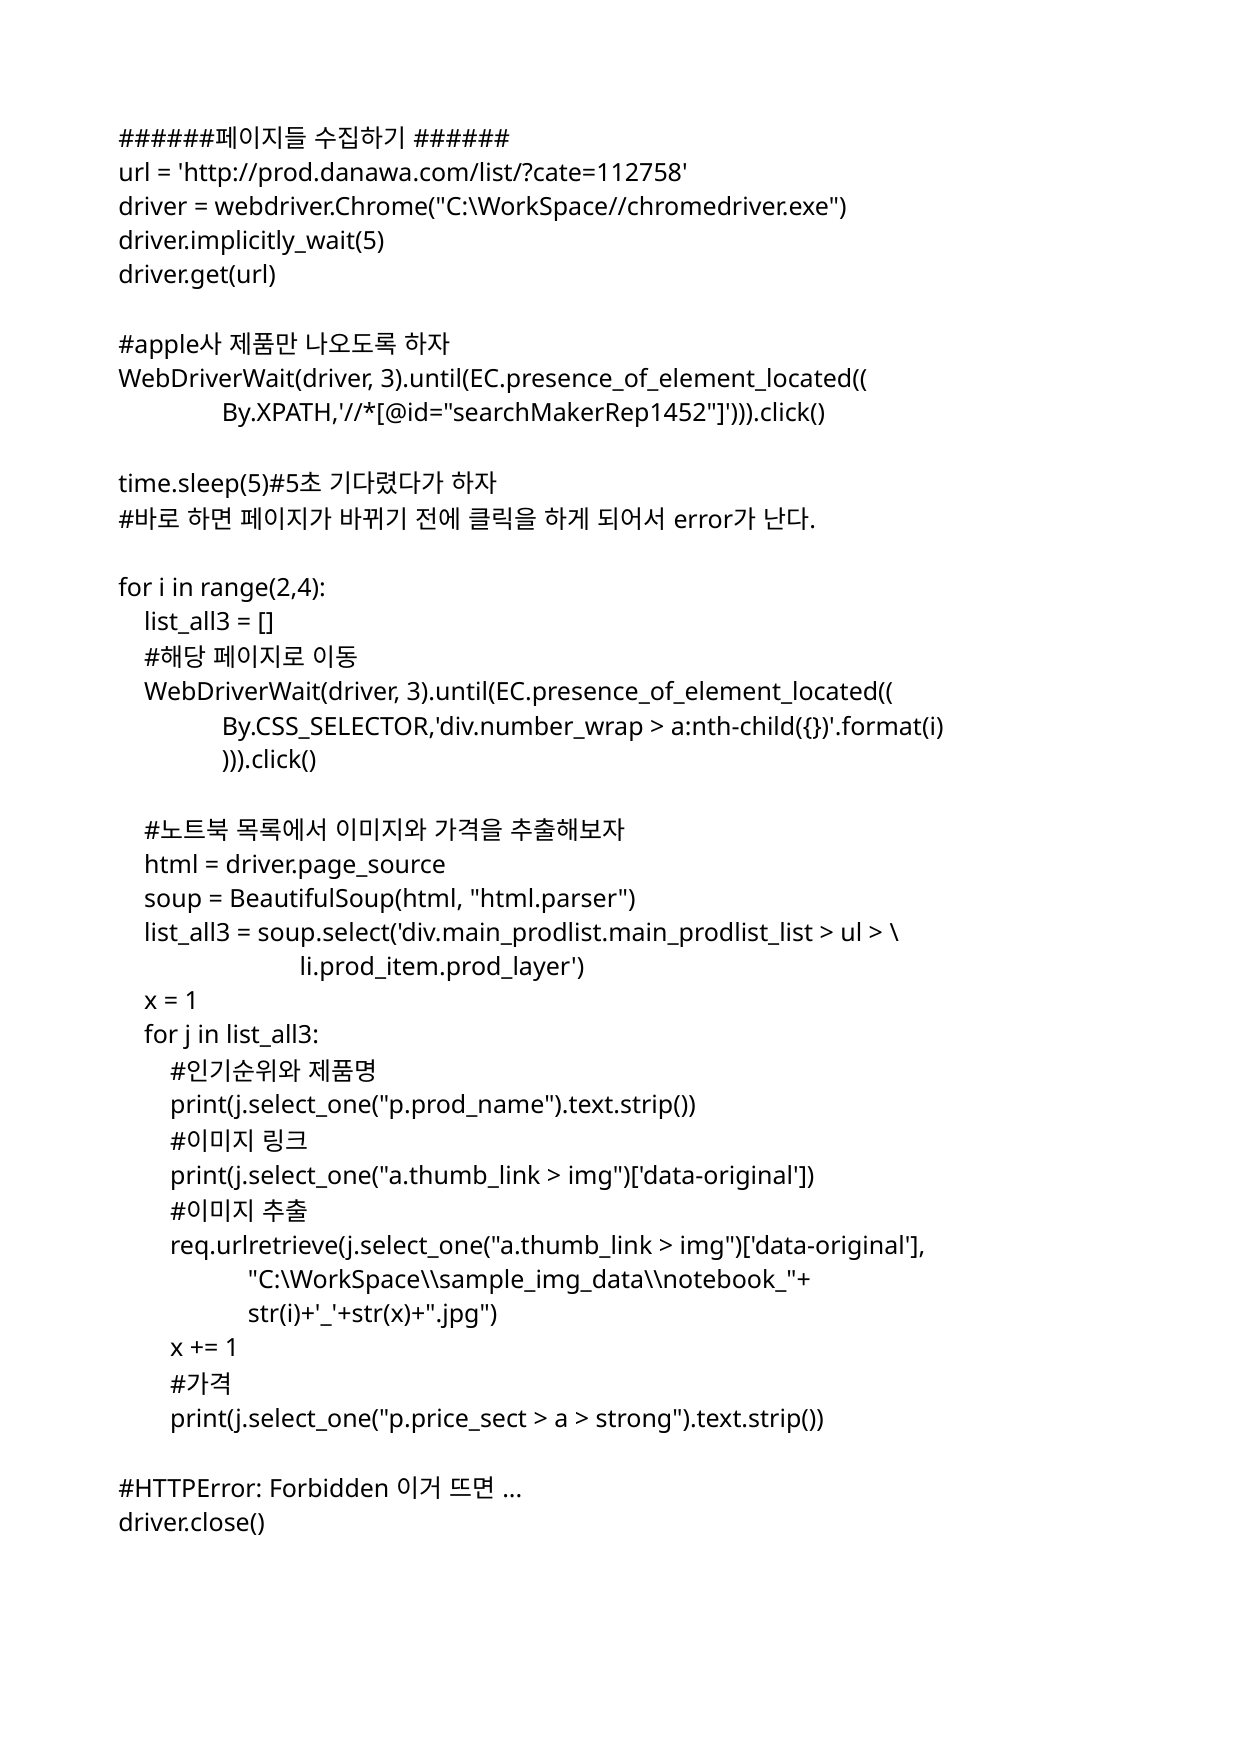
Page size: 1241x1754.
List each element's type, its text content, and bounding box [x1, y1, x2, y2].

text req.urlretrieve(j.select_one("a.thumb_link > img")['data-original'], [118, 1228, 1122, 1262]
text print(j.select_one("p.price_sect > a > strong").text.strip()) [118, 1400, 1122, 1434]
text for i in range(2,4): [118, 570, 1122, 604]
text #이미지 링크 [118, 1121, 1122, 1157]
text list_all3 = [] [118, 604, 1122, 638]
text #apple사 제품만 나오도록 하자 [118, 325, 1122, 361]
text url = 'http://prod.danawa.com/list/?cate=112758' [118, 154, 1122, 188]
text #이미지 추출 [118, 1192, 1122, 1228]
text html = driver.page_source [118, 847, 1122, 881]
text WebDriverWait(driver, 3).until(EC.presence_of_element_located(( [118, 674, 1122, 708]
text By.CSS_SELECTOR,'div.number_wrap > a:nth-child({})'.format(i) [118, 708, 1122, 742]
text x = 1 [118, 983, 1122, 1017]
text driver.get(url) [118, 257, 1122, 291]
text driver = webdriver.Chrome("C:\WorkSpace//chromedriver.exe") [118, 188, 1122, 222]
text #바로 하면 페이지가 바뀌기 전에 클릭을 하게 되어서 error가 난다. [118, 499, 1122, 536]
text driver.close() [118, 1505, 1122, 1539]
text list_all3 = soup.select('div.main_prodlist.main_prodlist_list > ul > \ [118, 915, 1122, 949]
text #인기순위와 제품명 [118, 1051, 1122, 1087]
text #가격 [118, 1364, 1122, 1400]
text driver.implicitly_wait(5) [118, 222, 1122, 257]
text str(i)+'_'+str(x)+".jpg") [118, 1296, 1122, 1330]
text #노트북 목록에서 이미지와 가격을 추출해보자 [118, 810, 1122, 847]
text #해당 페이지로 이동 [118, 638, 1122, 674]
text print(j.select_one("a.thumb_link > img")['data-original']) [118, 1157, 1122, 1192]
text time.sleep(5)#5초 기다렸다가 하자 [118, 463, 1122, 499]
text ))).click() [118, 742, 1122, 776]
text "C:\WorkSpace\\sample_img_data\\notebook_"+ [118, 1262, 1122, 1296]
text print(j.select_one("p.prod_name").text.strip()) [118, 1087, 1122, 1121]
text li.prod_item.prod_layer') [118, 949, 1122, 983]
text soup = BeautifulSoup(html, "html.parser") [118, 881, 1122, 915]
text #HTTPError: Forbidden 이거 뜨면 ... [118, 1468, 1122, 1505]
text for j in list_all3: [118, 1017, 1122, 1051]
text WebDriverWait(driver, 3).until(EC.presence_of_element_located(( [118, 361, 1122, 395]
text By.XPATH,'//*[@id="searchMakerRep1452"]'))).click() [118, 395, 1122, 429]
text ######페이지들 수집하기 ###### [118, 118, 1122, 154]
text x += 1 [118, 1330, 1122, 1364]
